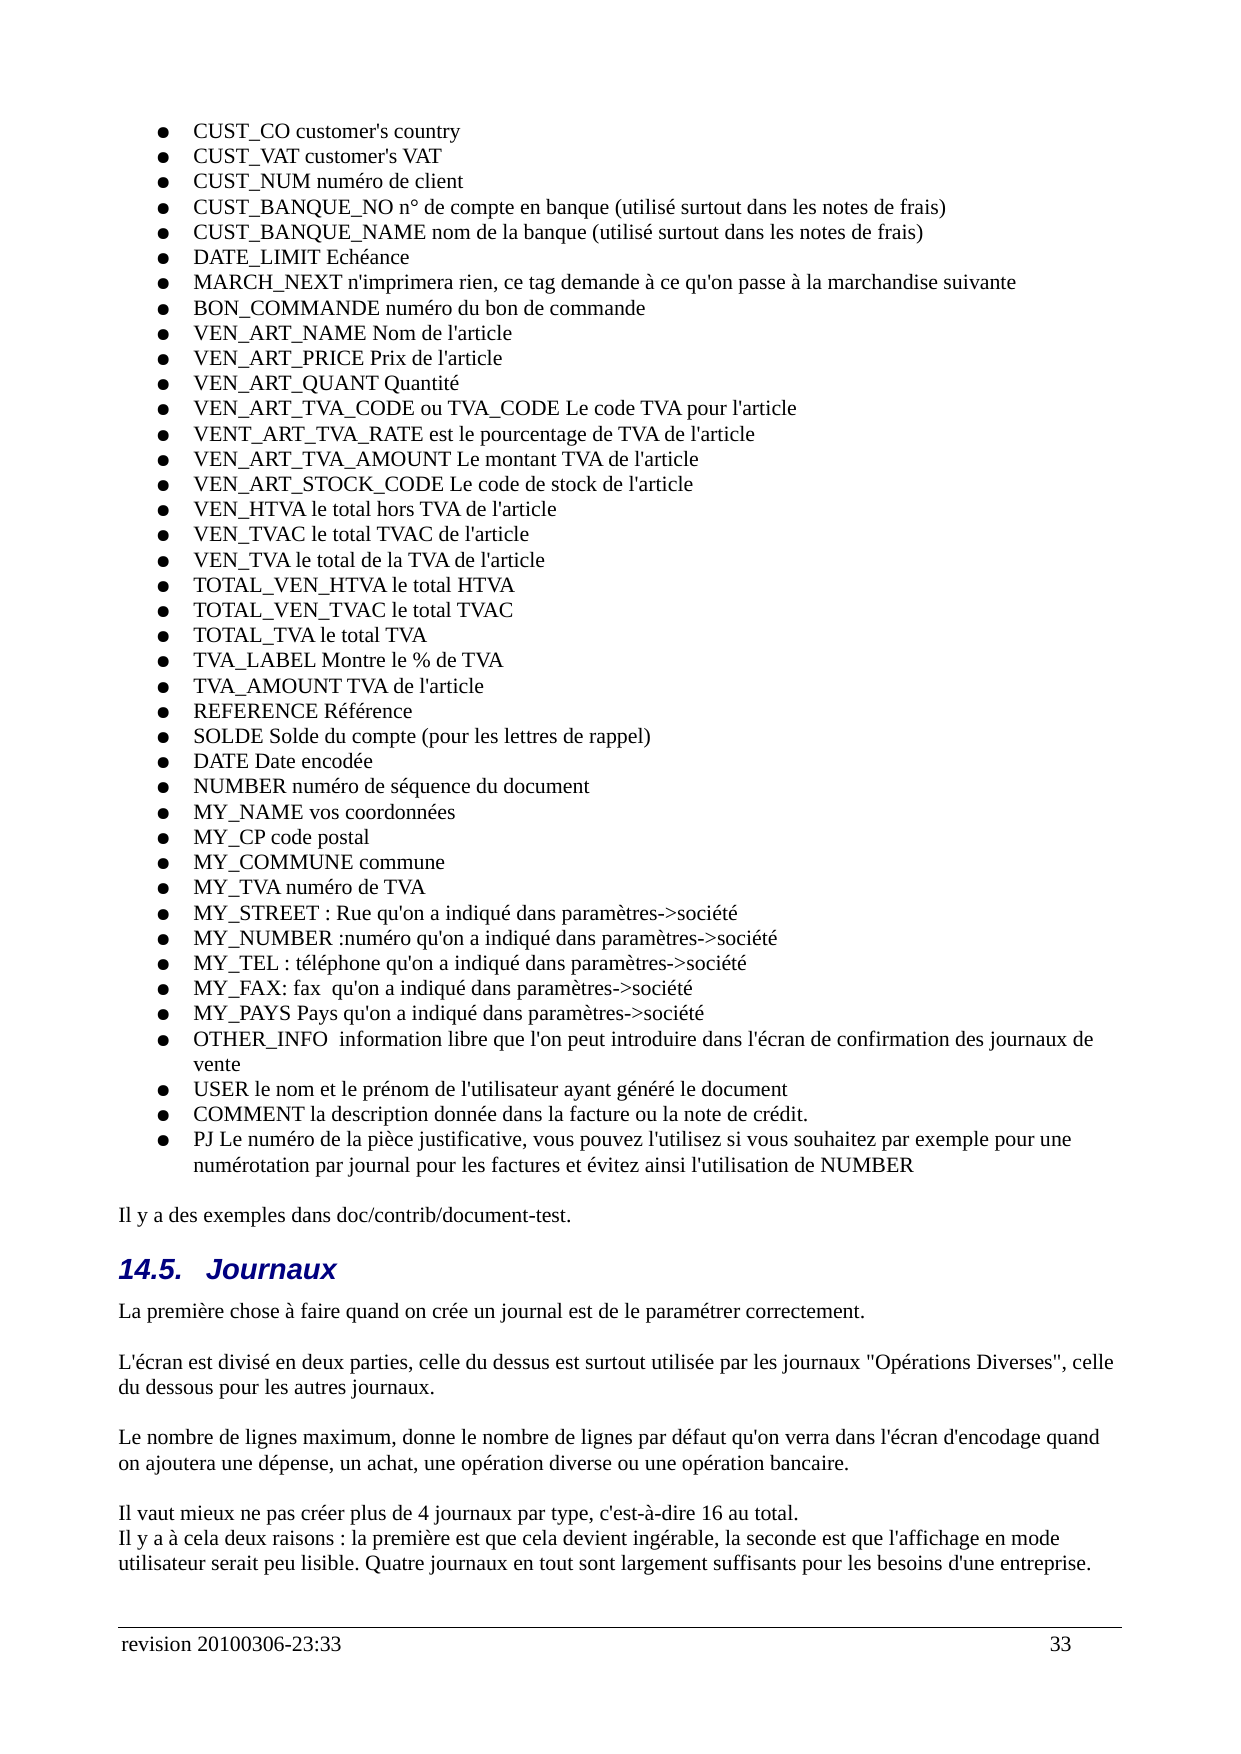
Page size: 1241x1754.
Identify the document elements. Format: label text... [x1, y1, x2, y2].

list OTHER_INFO information libre que l'on peut introduire dans l'écran de confirmation des journaux de vente [156, 1026, 1122, 1076]
list DATE Date encodée [156, 748, 1122, 773]
list COMMENT la description donnée dans la facture ou la note de crédit. [156, 1101, 1122, 1126]
list VEN_ART_PRICE Prix de l'article [156, 345, 1122, 370]
list VEN_HTVA le total hors TVA de l'article [156, 496, 1122, 521]
text Il y a des exemples dans doc/contrib/document-test. [118, 1202, 1122, 1227]
list NUMBER numéro de séquence du document [156, 773, 1122, 799]
list DATE_LIMIT Echéance [156, 244, 1122, 269]
list CUST_BANQUE_NAME nom de la banque (utilisé surtout dans les notes de frais) [156, 219, 1122, 244]
list TOTAL_VEN_HTVA le total HTVA [156, 572, 1122, 597]
text Il y a à cela deux raisons : la première est que cela devient ingérable, la seconde est que l'affichage en mode utilisateur serait peu lisible. Quatre journaux en tout sont largement suffisants pour les besoins d'une entreprise. [118, 1525, 1122, 1576]
list MY_STREET : Rue qu'on a indiqué dans paramètres->société [156, 899, 1122, 925]
list MY_NAME vos coordonnées [156, 799, 1122, 824]
text La première chose à faire quand on crée un journal est de le paramétrer correctement. [118, 1298, 1122, 1323]
list TVA_LABEL Montre le % de TVA [156, 647, 1122, 673]
list MY_PAYS Pays qu'on a indiqué dans paramètres->société [156, 1000, 1122, 1026]
list CUST_BANQUE_NO n° de compte en banque (utilisé surtout dans les notes de frais) [156, 194, 1122, 219]
list PJ Le numéro de la pièce justificative, vous pouvez l'utilisez si vous souhaitez par exemple pour une numérotation par journal pour les factures et évitez ainsi l'utilisation de NUMBER [156, 1126, 1122, 1177]
list VEN_TVA le total de la TVA de l'article [156, 547, 1122, 572]
text Le nombre de lignes maximum, donne le nombre de lignes par défaut qu'on verra dans l'écran d'encodage quand on ajoutera une dépense, un achat, une opération diverse ou une opération bancaire. [118, 1424, 1122, 1475]
list VENT_ART_TVA_RATE est le pourcentage de TVA de l'article [156, 421, 1122, 446]
list VEN_ART_STOCK_CODE Le code de stock de l'article [156, 471, 1122, 496]
list CUST_NUM numéro de client [156, 168, 1122, 194]
text Il vaut mieux ne pas créer plus de 4 journaux par type, c'est-à-dire 16 au total. [118, 1500, 1122, 1525]
list CUST_VAT customer's VAT [156, 143, 1122, 168]
list MY_NUMBER :numéro qu'on a indiqué dans paramètres->société [156, 925, 1122, 950]
list MY_TEL : téléphone qu'on a indiqué dans paramètres->société [156, 950, 1122, 975]
list VEN_ART_TVA_CODE ou TVA_CODE Le code TVA pour l'article [156, 395, 1122, 421]
list TOTAL_VEN_TVAC le total TVAC [156, 597, 1122, 622]
list TOTAL_TVA le total TVA [156, 622, 1122, 647]
list MARCH_NEXT n'imprimera rien, ce tag demande à ce qu'on passe à la marchandise suivante [156, 269, 1122, 294]
text L'écran est divisé en deux parties, celle du dessus est surtout utilisée par les journaux "Opérations Diverses", celle du dessous pour les autres journaux. [118, 1349, 1122, 1399]
subtitle Journaux [118, 1252, 1122, 1286]
list MY_CP code postal [156, 824, 1122, 849]
list VEN_TVAC le total TVAC de l'article [156, 521, 1122, 547]
list VEN_ART_NAME Nom de l'article [156, 320, 1122, 345]
list TVA_AMOUNT TVA de l'article [156, 673, 1122, 698]
list MY_COMMUNE commune [156, 849, 1122, 874]
list USER le nom et le prénom de l'utilisateur ayant généré le document [156, 1076, 1122, 1101]
list MY_FAX: fax qu'on a indiqué dans paramètres->société [156, 975, 1122, 1000]
list BON_COMMANDE numéro du bon de commande [156, 294, 1122, 320]
list REFERENCE Référence [156, 698, 1122, 723]
list CUST_CO customer's country [156, 118, 1122, 143]
list MY_TVA numéro de TVA [156, 874, 1122, 899]
list SOLDE Solde du compte (pour les lettres de rappel) [156, 723, 1122, 748]
list VEN_ART_TVA_AMOUNT Le montant TVA de l'article [156, 446, 1122, 471]
list VEN_ART_QUANT Quantité [156, 370, 1122, 395]
